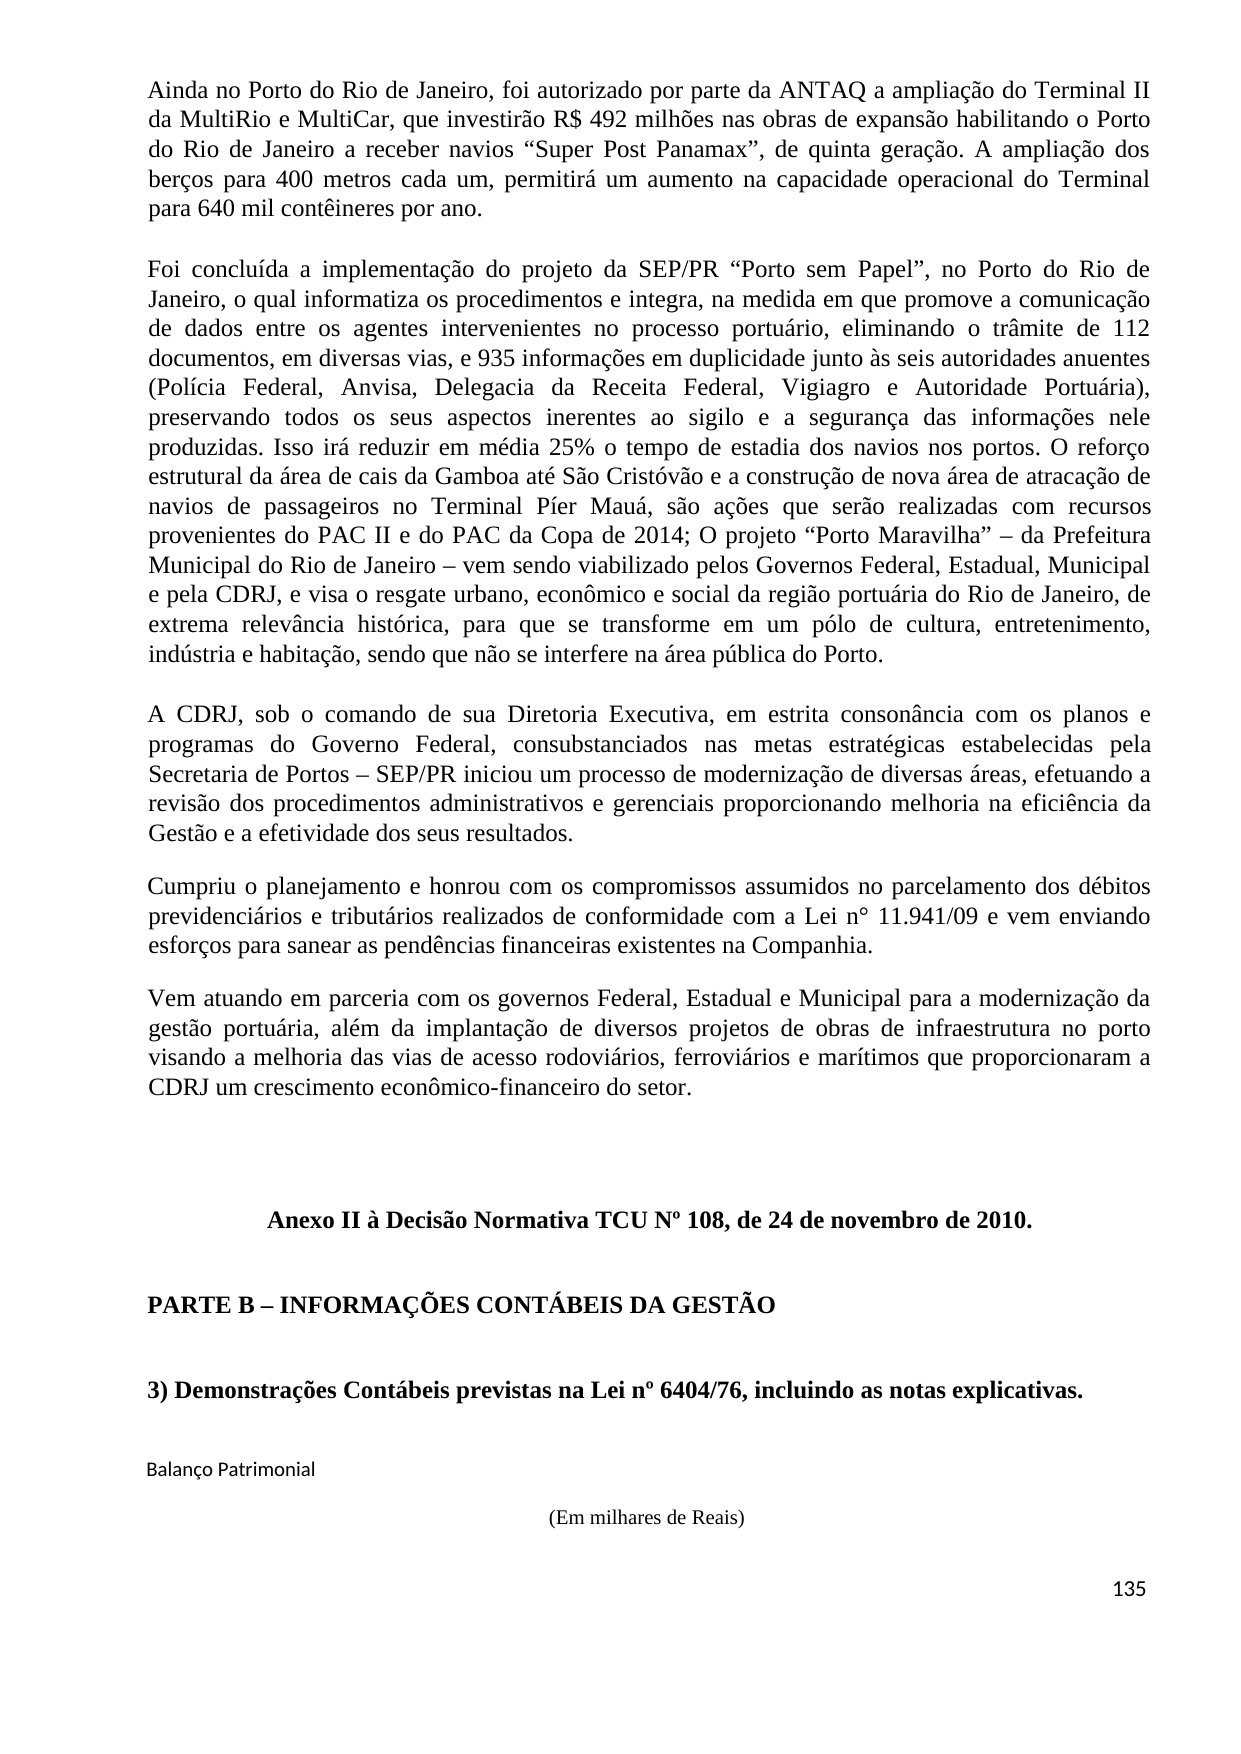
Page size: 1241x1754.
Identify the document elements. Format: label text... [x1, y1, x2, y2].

text Cumpriu o planejamento e honrou com os compromissos assumidos no parcelamento dos débitos previdenciários e tributários realizados de conformidade com a Lei n° 11.941/09 e vem enviando esforços para sanear as pendências financeiras existentes na Companhia. [147, 871, 1152, 959]
text 3) Demonstrações Contábeis previstas na Lei nº 6404/76, incluindo as notas explicativas. [147, 1375, 1186, 1403]
text (Em milhares de Reais) [147, 1505, 1152, 1529]
text Anexo II à Decisão Normativa TCU Nº 108, de 24 de novembro de 2010. [267, 1205, 1186, 1234]
text Vem atuando em parceria com os governos Federal, Estadual e Municipal para a modernização da gestão portuária, além da implantação de diversos projetos de obras de infraestrutura no porto visando a melhoria das vias de acesso rodoviários, ferroviários e marítimos que proporcionaram a CDRJ um crescimento econômico-financeiro do setor. [147, 983, 1152, 1101]
text Foi concluída a implementação do projeto da SEP/PR “Porto sem Papel”, no Porto do Rio de Janeiro, o qual informatiza os procedimentos e integra, na medida em que promove a comunicação de dados entre os agentes intervenientes no processo portuário, eliminando o trâmite de 112 documentos, em diversas vias, e 935 informações em duplicidade junto às seis autoridades anuentes (Polícia Federal, Anvisa, Delegacia da Receita Federal, Vigiagro e Autoridade Portuária), preservando todos os seus aspectos inerentes ao sigilo e a segurança das informações nele produzidas. Isso irá reduzir em média 25% o tempo de estadia dos navios nos portos. O reforço estrutural da área de cais da Gamboa até São Cristóvão e a construção de nova área de atracação de navios de passageiros no Terminal Píer Mauá, são ações que serão realizadas com recursos provenientes do PAC II e do PAC da Copa de 2014; O projeto “Porto Maravilha” – da Prefeitura Municipal do Rio de Janeiro – vem sendo viabilizado pelos Governos Federal, Estadual, Municipal e pela CDRJ, e visa o resgate urbano, econômico e social da região portuária do Rio de Janeiro, de extrema relevância histórica, para que se transforme em um pólo de cultura, entretenimento, indústria e habitação, sendo que não se interfere na área pública do Porto. [147, 254, 1152, 667]
text Balanço Patrimonial [146, 1456, 1187, 1482]
text PARTE B – INFORMAÇÕES CONTÁBEIS DA GESTÃO [147, 1290, 1186, 1319]
text A CDRJ, sob o comando de sua Diretoria Executiva, em estrita consonância com os planos e programas do Governo Federal, consubstanciados nas metas estratégicas estabelecidas pela Secretaria de Portos – SEP/PR iniciou um processo de modernização de diversas áreas, efetuando a revisão dos procedimentos administrativos e gerenciais proporcionando melhoria na eficiência da Gestão e a efetividade dos seus resultados. [147, 699, 1152, 847]
text Ainda no Porto do Rio de Janeiro, foi autorizado por parte da ANTAQ a ampliação do Terminal II da MultiRio e MultiCar, que investirão R$ 492 milhões nas obras de expansão habilitando o Porto do Rio de Janeiro a receber navios “Super Post Panamax”, de quinta geração. A ampliação dos berços para 400 metros cada um, permitirá um aumento na capacidade operacional do Terminal para 640 mil contêineres por ano. [147, 75, 1152, 222]
